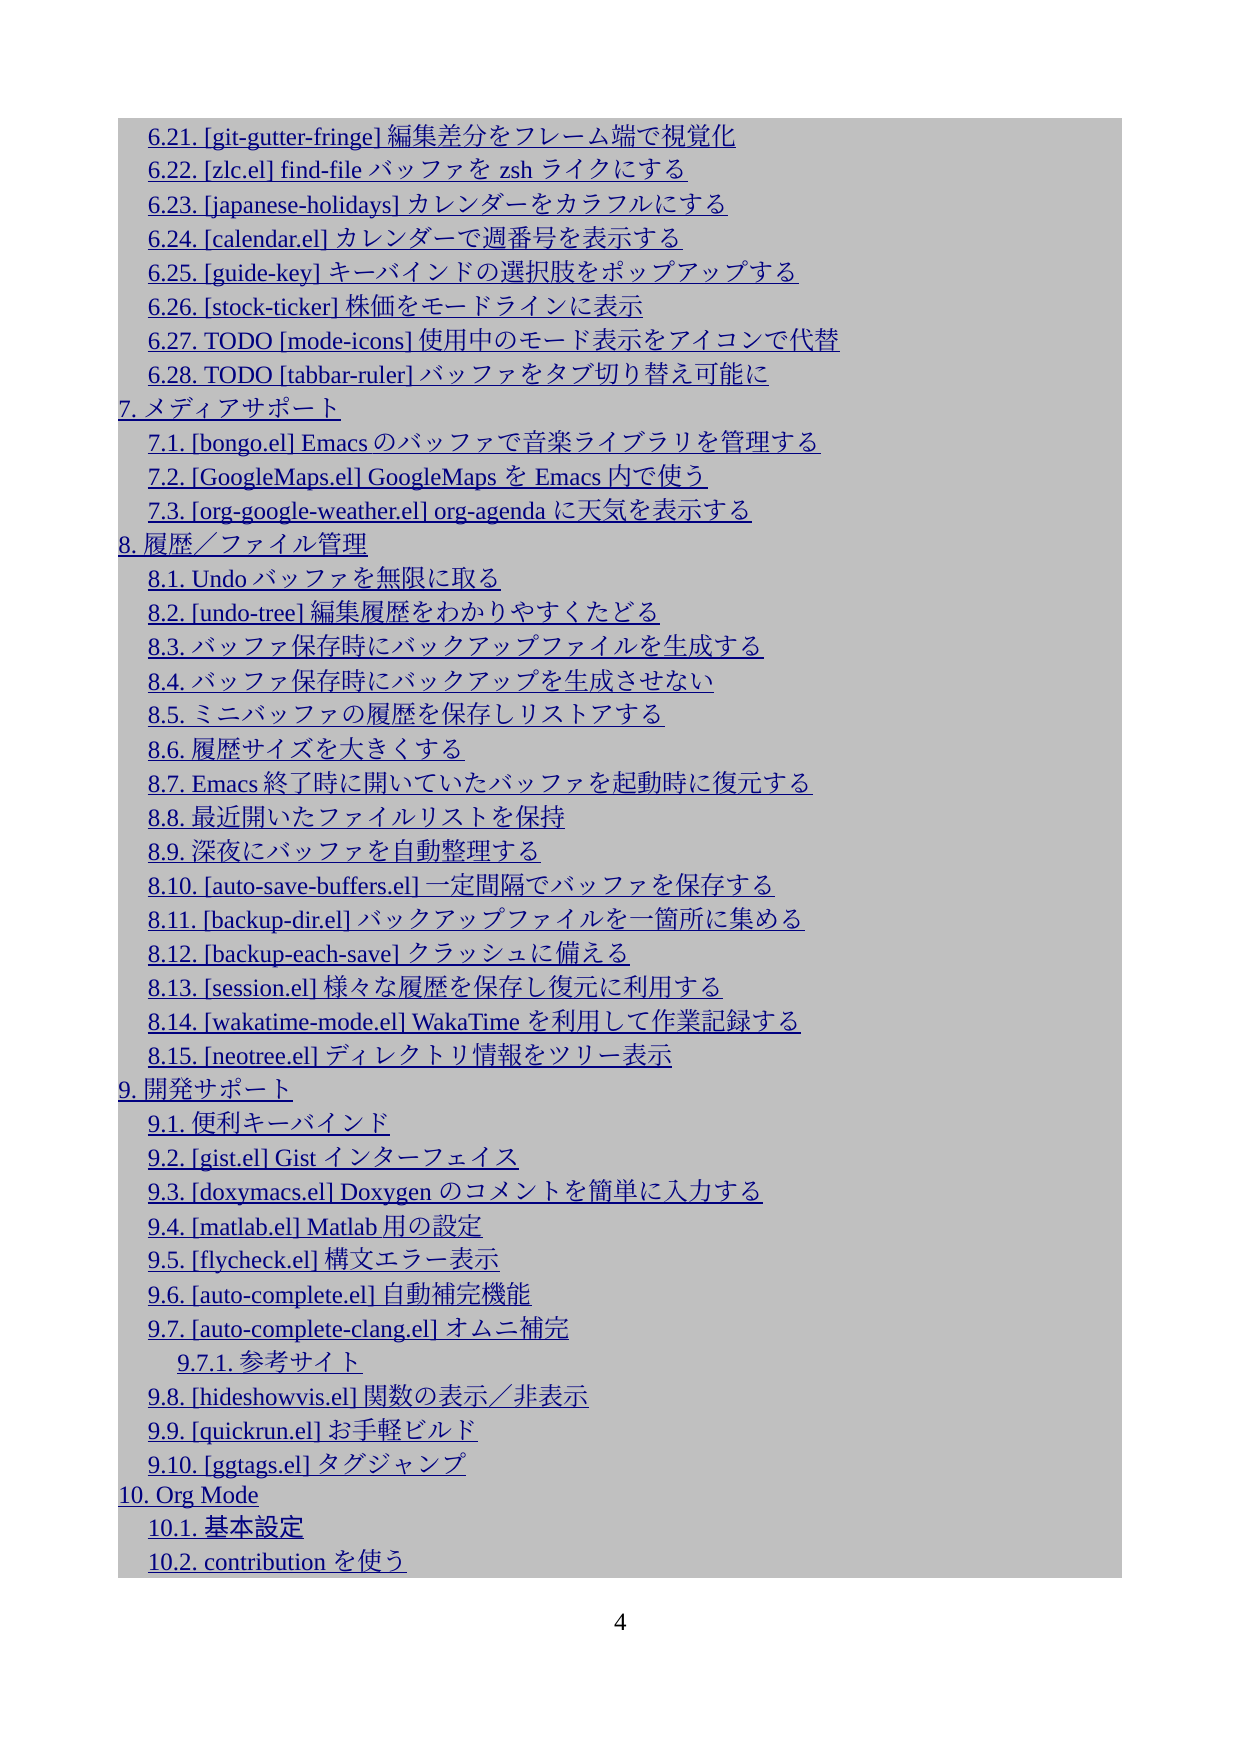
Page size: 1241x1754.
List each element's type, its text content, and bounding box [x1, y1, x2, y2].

text 6.21. [git-gutter-fringe] 編集差分をフレーム端で視覚化 [148, 118, 1122, 152]
text 9.7. [auto-complete-clang.el] オムニ補完 [148, 1310, 1122, 1344]
text 6.27. TODO [mode-icons] 使用中のモード表示をアイコンで代替 [148, 322, 1122, 357]
text 7.3. [org-google-weather.el] org-agenda に天気を表示する [148, 493, 1122, 527]
text 10.1. 基本設定 [148, 1509, 1122, 1543]
text 8.14. [wakatime-mode.el] WakaTime を利用して作業記録する [148, 1004, 1122, 1038]
text 10.2. contribution を使う [148, 1543, 1122, 1577]
text 9.4. [matlab.el] Matlab用の設定 [148, 1208, 1122, 1242]
text 8.2. [undo-tree] 編集履歴をわかりやすくたどる [148, 595, 1122, 629]
text 6.25. [guide-key] キーバインドの選択肢をポップアップする [148, 254, 1122, 288]
text 9.2. [gist.el] Gist インターフェイス [148, 1140, 1122, 1174]
text 10. Org Mode [118, 1481, 1122, 1509]
text 7. メディアサポート [118, 391, 1122, 425]
text 7.2. [GoogleMaps.el] GoogleMaps を Emacs 内で使う [148, 459, 1122, 493]
text 9.1. 便利キーバインド [148, 1106, 1122, 1140]
text 7.1. [bongo.el] Emacsのバッファで音楽ライブラリを管理する [148, 425, 1122, 459]
text 8.9. 深夜にバッファを自動整理する [148, 833, 1122, 867]
text 9. 開発サポート [118, 1072, 1122, 1106]
text 8.11. [backup-dir.el] バックアップファイルを一箇所に集める [148, 902, 1122, 936]
text 8.13. [session.el] 様々な履歴を保存し復元に利用する [148, 970, 1122, 1004]
text 8.6. 履歴サイズを大きくする [148, 731, 1122, 765]
text 8.15. [neotree.el] ディレクトリ情報をツリー表示 [148, 1038, 1122, 1072]
text 8.7. Emacs終了時に開いていたバッファを起動時に復元する [148, 765, 1122, 799]
text 6.23. [japanese-holidays] カレンダーをカラフルにする [148, 186, 1122, 220]
text 8.5. ミニバッファの履歴を保存しリストアする [148, 697, 1122, 731]
text 9.8. [hideshowvis.el] 関数の表示／非表示 [148, 1378, 1122, 1412]
text 9.9. [quickrun.el] お手軽ビルド [148, 1412, 1122, 1447]
text 8.8. 最近開いたファイルリストを保持 [148, 799, 1122, 833]
text 9.6. [auto-complete.el] 自動補完機能 [148, 1276, 1122, 1310]
text 6.22. [zlc.el] find-file バッファを zsh ライクにする [148, 152, 1122, 186]
text 8.12. [backup-each-save] クラッシュに備える [148, 936, 1122, 970]
text 6.28. TODO [tabbar-ruler] バッファをタブ切り替え可能に [148, 357, 1122, 391]
text 6.24. [calendar.el] カレンダーで週番号を表示する [148, 220, 1122, 254]
text 8.10. [auto-save-buffers.el] 一定間隔でバッファを保存する [148, 867, 1122, 902]
text 9.5. [flycheck.el] 構文エラー表示 [148, 1242, 1122, 1276]
text 9.3. [doxymacs.el] Doxygen のコメントを簡単に入力する [148, 1174, 1122, 1208]
text 9.7.1. 参考サイト [177, 1344, 1122, 1378]
text 8.3. バッファ保存時にバックアップファイルを生成する [148, 629, 1122, 663]
text 8.1. Undoバッファを無限に取る [148, 561, 1122, 595]
text 8. 履歴／ファイル管理 [118, 527, 1122, 561]
text 9.10. [ggtags.el] タグジャンプ [148, 1447, 1122, 1481]
text 8.4. バッファ保存時にバックアップを生成させない [148, 663, 1122, 697]
text 6.26. [stock-ticker] 株価をモードラインに表示 [148, 288, 1122, 322]
